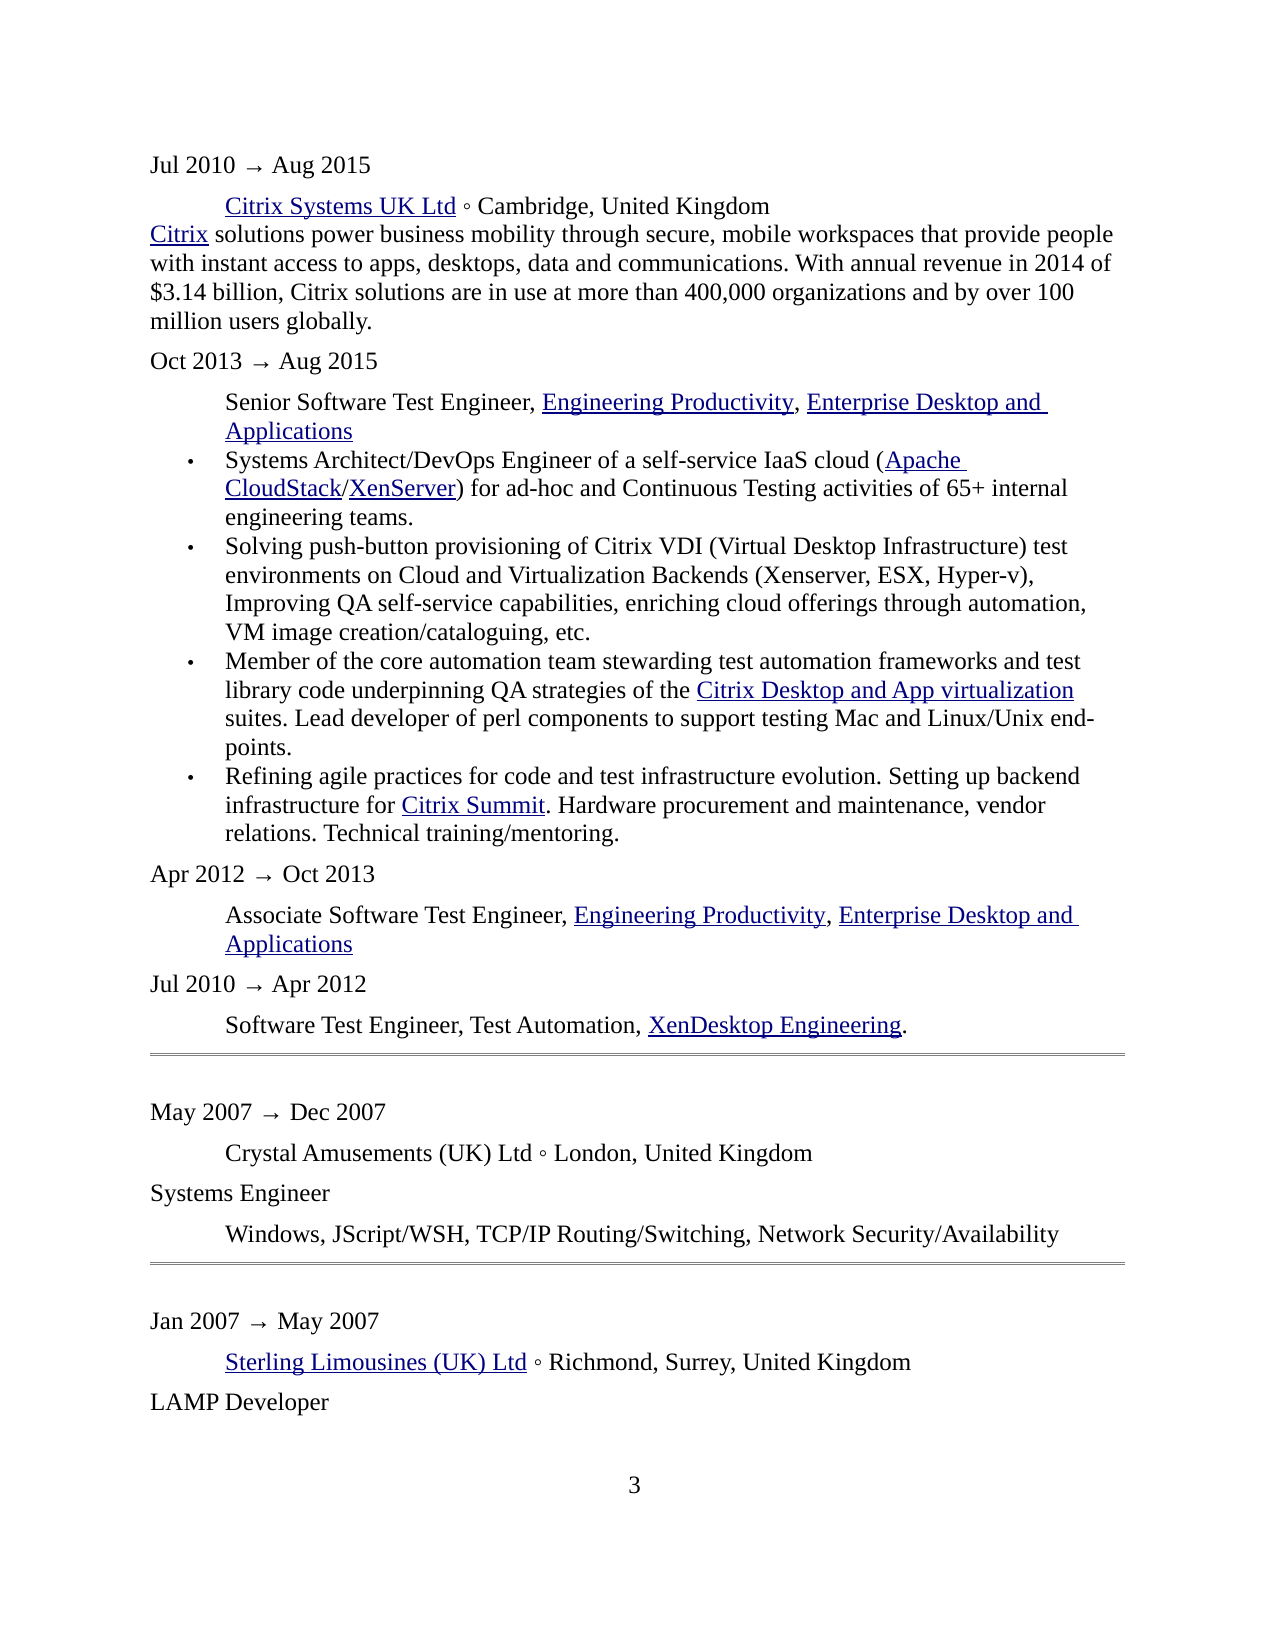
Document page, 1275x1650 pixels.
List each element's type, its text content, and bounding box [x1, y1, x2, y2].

list Member of the core automation team stewarding test automation frameworks and test library code underpinning QA strategies of the Citrix Desktop and App virtualization suites. Lead developer of perl components to support testing Mac and Linux/Unix end-points. [187, 646, 1125, 761]
text Windows, JScript/WSH, TCP/IP Routing/Switching, Network Security/Availability [225, 1219, 1125, 1248]
text Senior Software Test Engineer, Engineering Productivity, Enterprise Desktop and Applications [225, 387, 1125, 445]
text LAMP Developer [150, 1387, 1125, 1416]
text Oct 2013 → Aug 2015 [150, 346, 1125, 375]
text Jan 2007 → May 2007 [150, 1306, 1125, 1335]
list Systems Architect/DevOps Engineer of a self-service IaaS cloud (Apache CloudStack/XenServer) for ad-hoc and Continuous Testing activities of 65+ internal engineering teams. [187, 445, 1125, 531]
text Citrix solutions power business mobility through secure, mobile workspaces that provide people with instant access to apps, desktops, data and communications. With annual revenue in 2014 of $3.14 billion, Citrix solutions are in use at more than 400,000 organizations and by over 100 million users globally. [150, 219, 1125, 334]
text May 2007 → Dec 2007 [150, 1097, 1125, 1126]
list Refining agile practices for code and test infrastructure evolution. Setting up backend infrastructure for Citrix Summit. Hardware procurement and maintenance, vendor relations. Technical training/mentoring. [187, 761, 1125, 847]
text Associate Software Test Engineer, Engineering Productivity, Enterprise Desktop and Applications [225, 900, 1125, 957]
text Software Test Engineer, Test Automation, XenDesktop Engineering. [225, 1010, 1125, 1039]
text Jul 2010 → Aug 2015 [150, 150, 1125, 179]
text Apr 2012 → Oct 2013 [150, 859, 1125, 888]
text Jul 2010 → Apr 2012 [150, 969, 1125, 998]
text Citrix Systems UK Ltd ◦ Cambridge, United Kingdom [225, 191, 1125, 219]
text Sterling Limousines (UK) Ltd ◦ Richmond, Surrey, United Kingdom [225, 1347, 1125, 1376]
list Solving push-button provisioning of Citrix VDI (Virtual Desktop Infrastructure) test environments on Cloud and Virtualization Backends (Xenserver, ESX, Hyper-v), Improving QA self-service capabilities, enriching cloud offerings through automation, VM image creation/cataloguing, etc. [187, 531, 1125, 646]
text Crystal Amusements (UK) Ltd ◦ London, United Kingdom [225, 1138, 1125, 1166]
text Systems Engineer [150, 1178, 1125, 1207]
